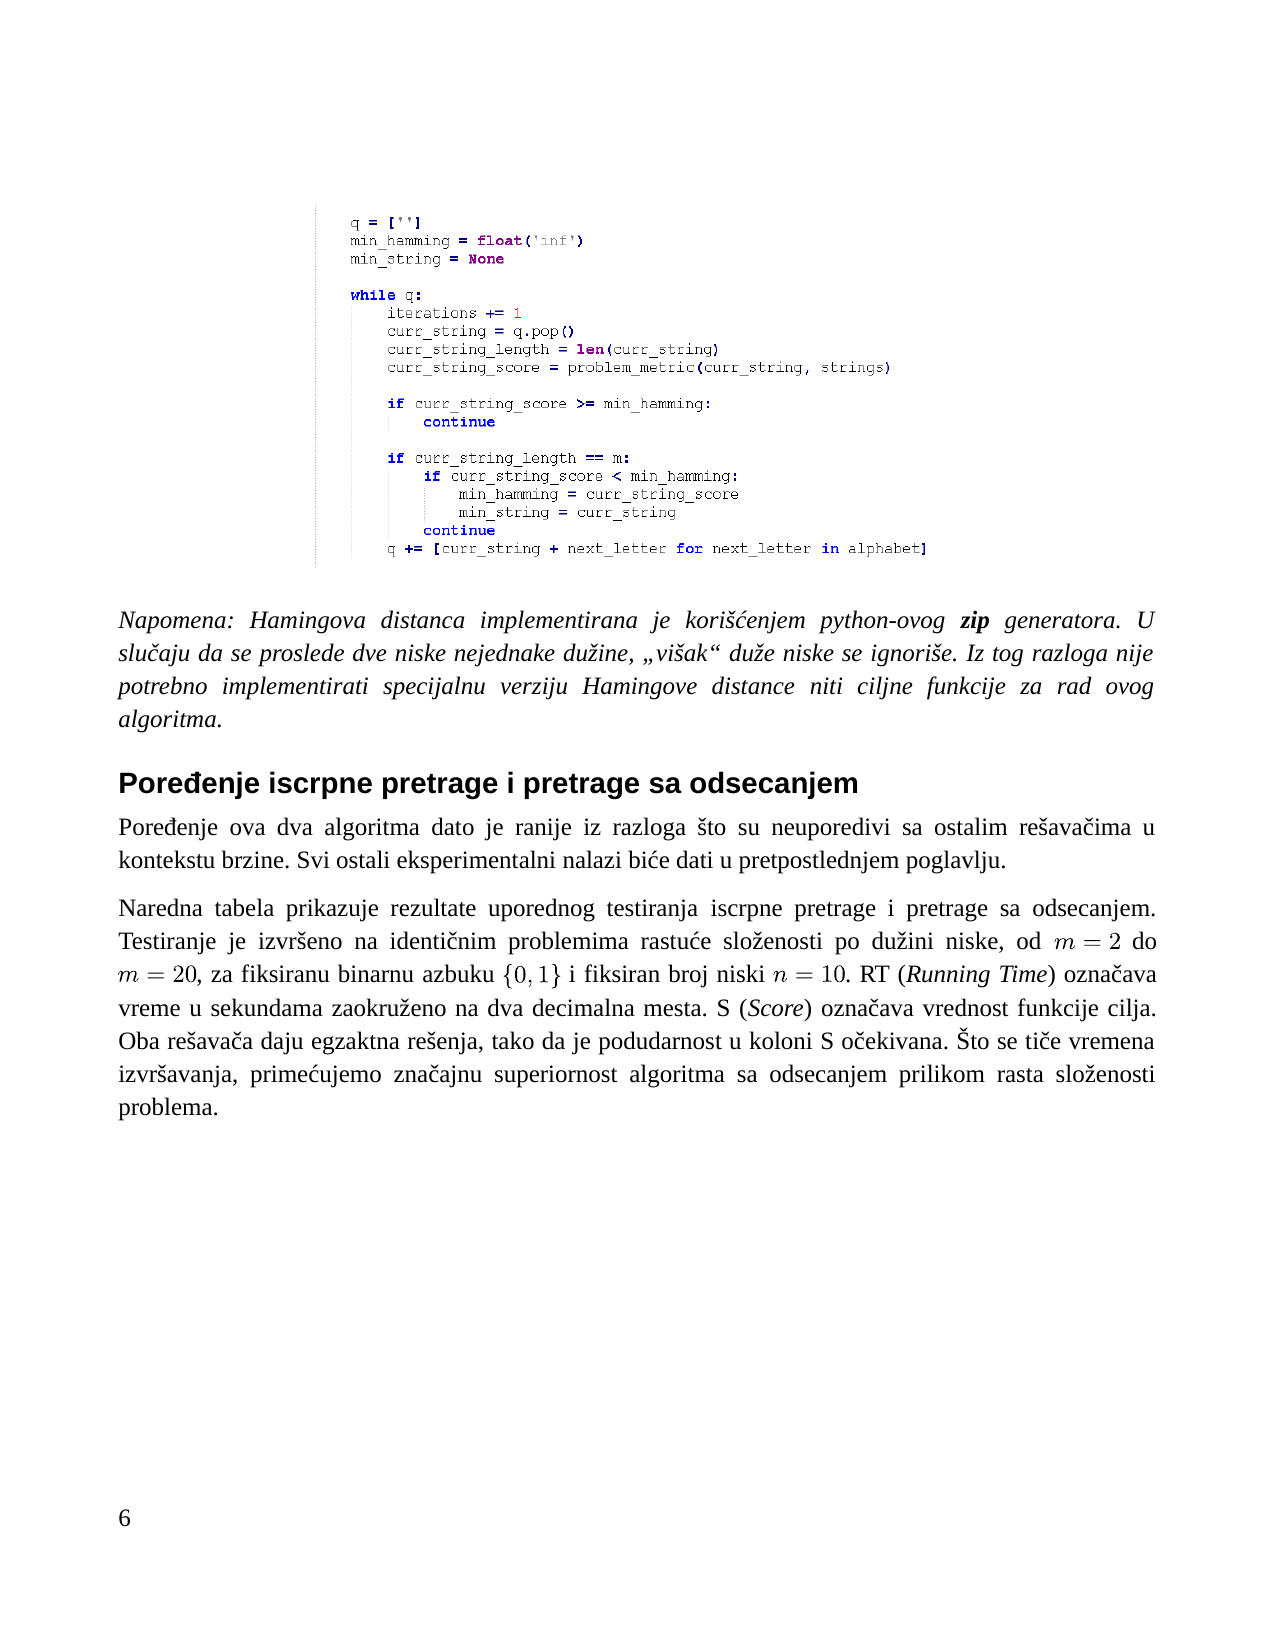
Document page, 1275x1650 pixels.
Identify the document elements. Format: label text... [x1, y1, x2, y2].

text Poređenje ova dva algoritma dato je ranije iz razloga što su neuporedivi sa ostalim rešavačima u kontekstu brzine. Svi ostali eksperimentalni nalazi biće dati u pretpostlednjem poglavlju. [118, 812, 1157, 874]
text Napomena: Hamingova distanca implementirana je korišćenjem python-ovog zip generatora. U slučaju da se proslede dve niske nejednake dužine, „višak“ duže niske se ignoriše. Iz tog razloga nije potrebno implementirati specijalnu verziju Hamingove distance niti ciljne funkcije za rad ovog algoritma. [118, 605, 1157, 733]
text Naredna tabela prikazuje rezultate uporednog testiranja iscrpne pretrage i pretrage sa odsecanjem. Testiranje je izvršeno na identičnim problemima rastuće složenosti po dužini niske, od do , za fiksiranu binarnu azbuku i fiksiran broj niski . RT (Running Time) označava vreme u sekundama zaokruženo na dva decimalna mesta. S (Score) označava vrednost funkcije cilja. Oba rešavača daju egzaktna rešenja, tako da je podudarnost u koloni S očekivana. Što se tiče vremena izvršavanja, primećujemo značajnu superiornost algoritma sa odsecanjem prilikom rasta složenosti problema. [118, 893, 1157, 1121]
picture [310, 204, 984, 568]
subtitle Poređenje iscrpne pretrage i pretrage sa odsecanjem [118, 766, 1157, 800]
